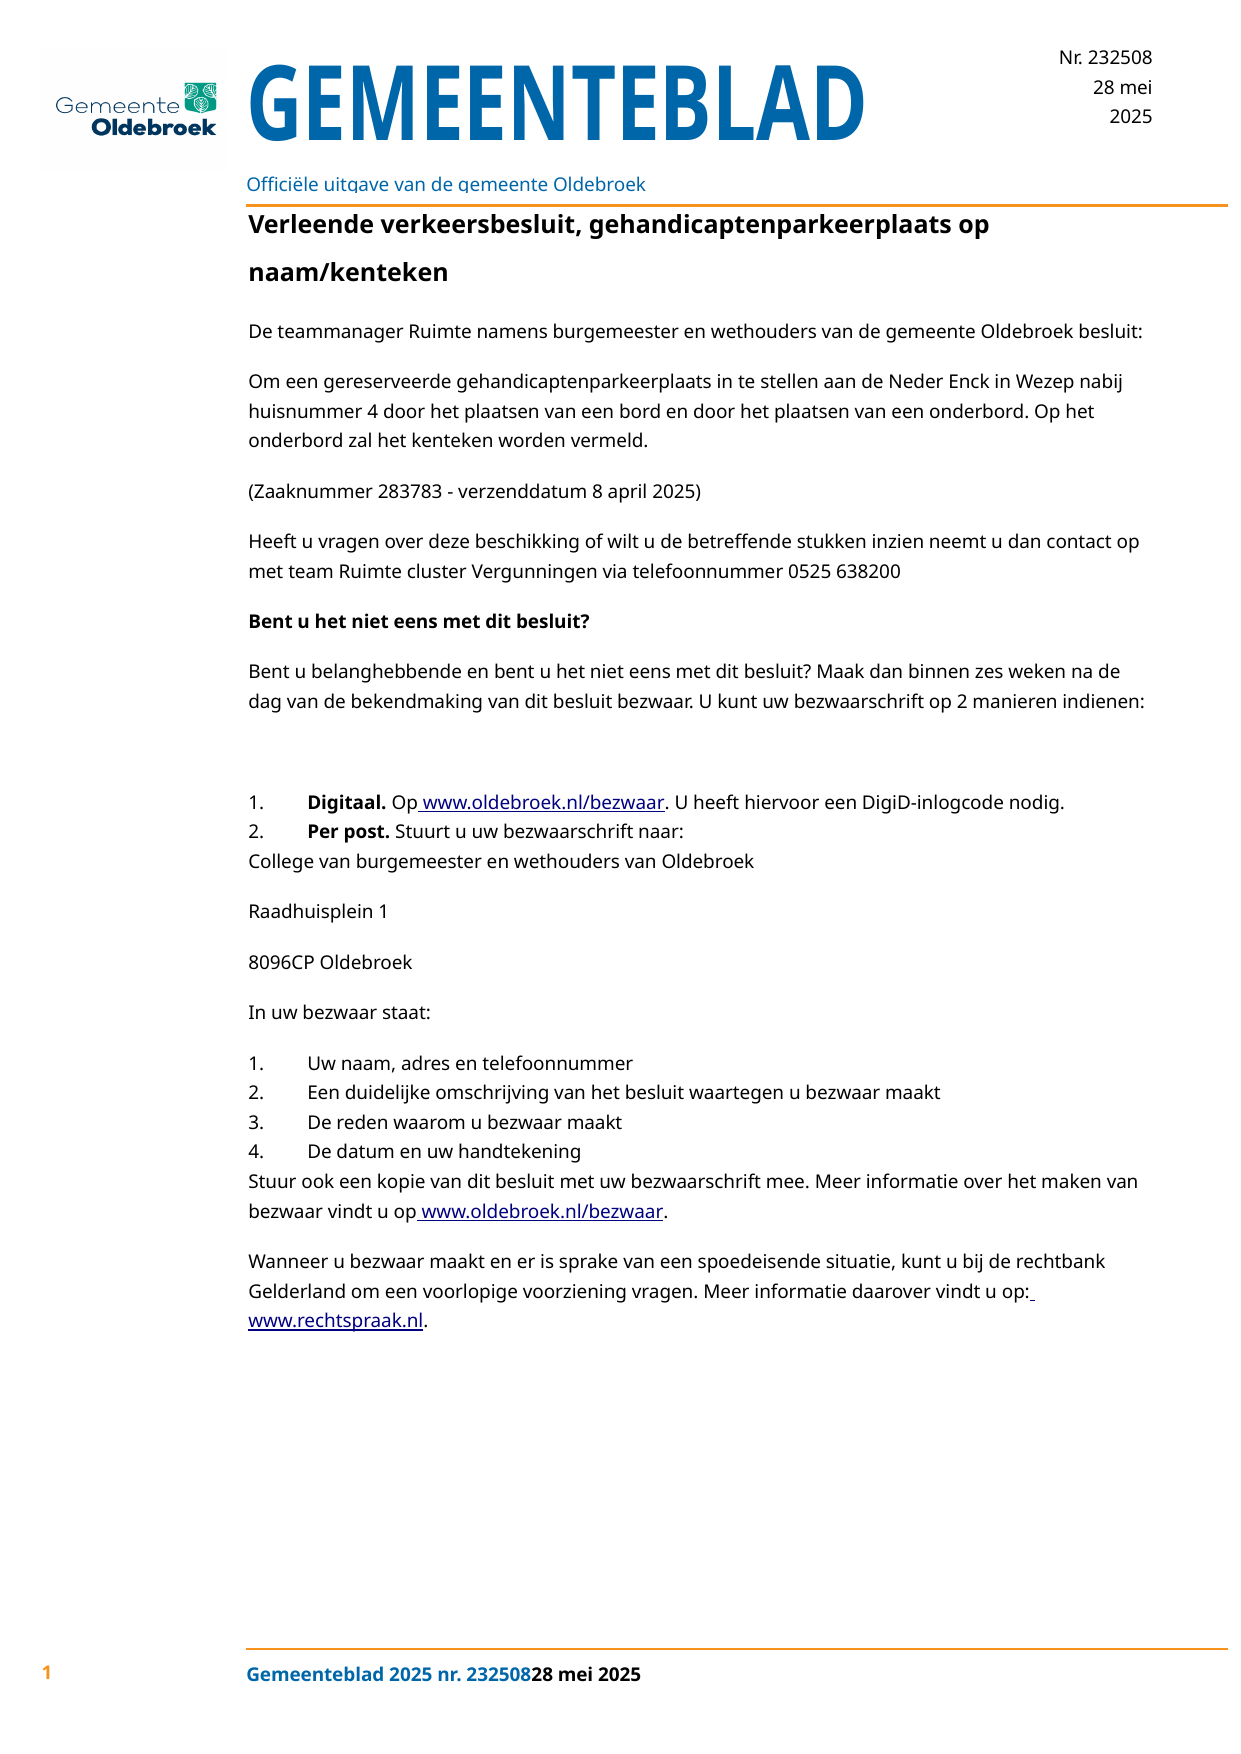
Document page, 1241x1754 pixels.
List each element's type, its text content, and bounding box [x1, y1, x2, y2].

text De teammanager Ruimte namens burgemeester en wethouders van de gemeente Oldebroek besluit: [248, 318, 1152, 344]
list Per post. Stuurt u uw bezwaarschrift naar: [248, 819, 1152, 844]
text Om een gereserveerde gehandicaptenparkeerplaats in te stellen aan de Neder Enck in Wezep nabij huisnummer 4 door het plaatsen van een bord en door het plaatsen van een onderbord. Op het onderbord zal het kenteken worden vermeld. [248, 368, 1152, 453]
picture [41, 47, 231, 172]
list De datum en uw handtekening [248, 1139, 1152, 1164]
text Heeft u vragen over deze beschikking of wilt u de betreffende stukken inzien neemt u dan contact op met team Ruimte cluster Vergunningen via telefoonnummer 0525 638200 [248, 528, 1152, 584]
text In uw bezwaar staat: [248, 999, 1152, 1025]
text Bent u het niet eens met dit besluit? [248, 608, 1152, 634]
text Wanneer u bezwaar maakt en er is sprake van een spoedeisende situatie, kunt u bij de rechtbank Gelderland om een voorlopige voorziening vragen. Meer informatie daarover vindt u op: www.rechtspraak.nl. [248, 1248, 1152, 1333]
text Stuur ook een kopie van dit besluit met uw bezwaarschrift mee. Meer informatie over het maken van bezwaar vindt u op www.oldebroek.nl/bezwaar. [248, 1168, 1152, 1224]
text Raadhuisplein 1 [248, 899, 1152, 924]
list Uw naam, adres en telefoonnummer [248, 1050, 1152, 1076]
text (Zaaknummer 283783 - verzenddatum 8 april 2025) [248, 478, 1152, 504]
list De reden waarom u bezwaar maakt [248, 1109, 1152, 1135]
list Digitaal. Op www.oldebroek.nl/bezwaar. U heeft hiervoor een DigiD-inlogcode nodig. [248, 789, 1152, 815]
text Verleende verkeersbesluit, gehandicaptenparkeerplaats op naam/kenteken [248, 207, 1152, 288]
text Bent u belanghebbende en bent u het niet eens met dit besluit? Maak dan binnen zes weken na de dag van de bekendmaking van dit besluit bezwaar. U kunt uw bezwaarschrift op 2 manieren indienen: [248, 659, 1152, 714]
text 8096CP Oldebroek [248, 949, 1152, 975]
list Een duidelijke omschrijving van het besluit waartegen u bezwaar maakt [248, 1079, 1152, 1105]
text College van burgemeester en wethouders van Oldebroek [248, 848, 1152, 874]
